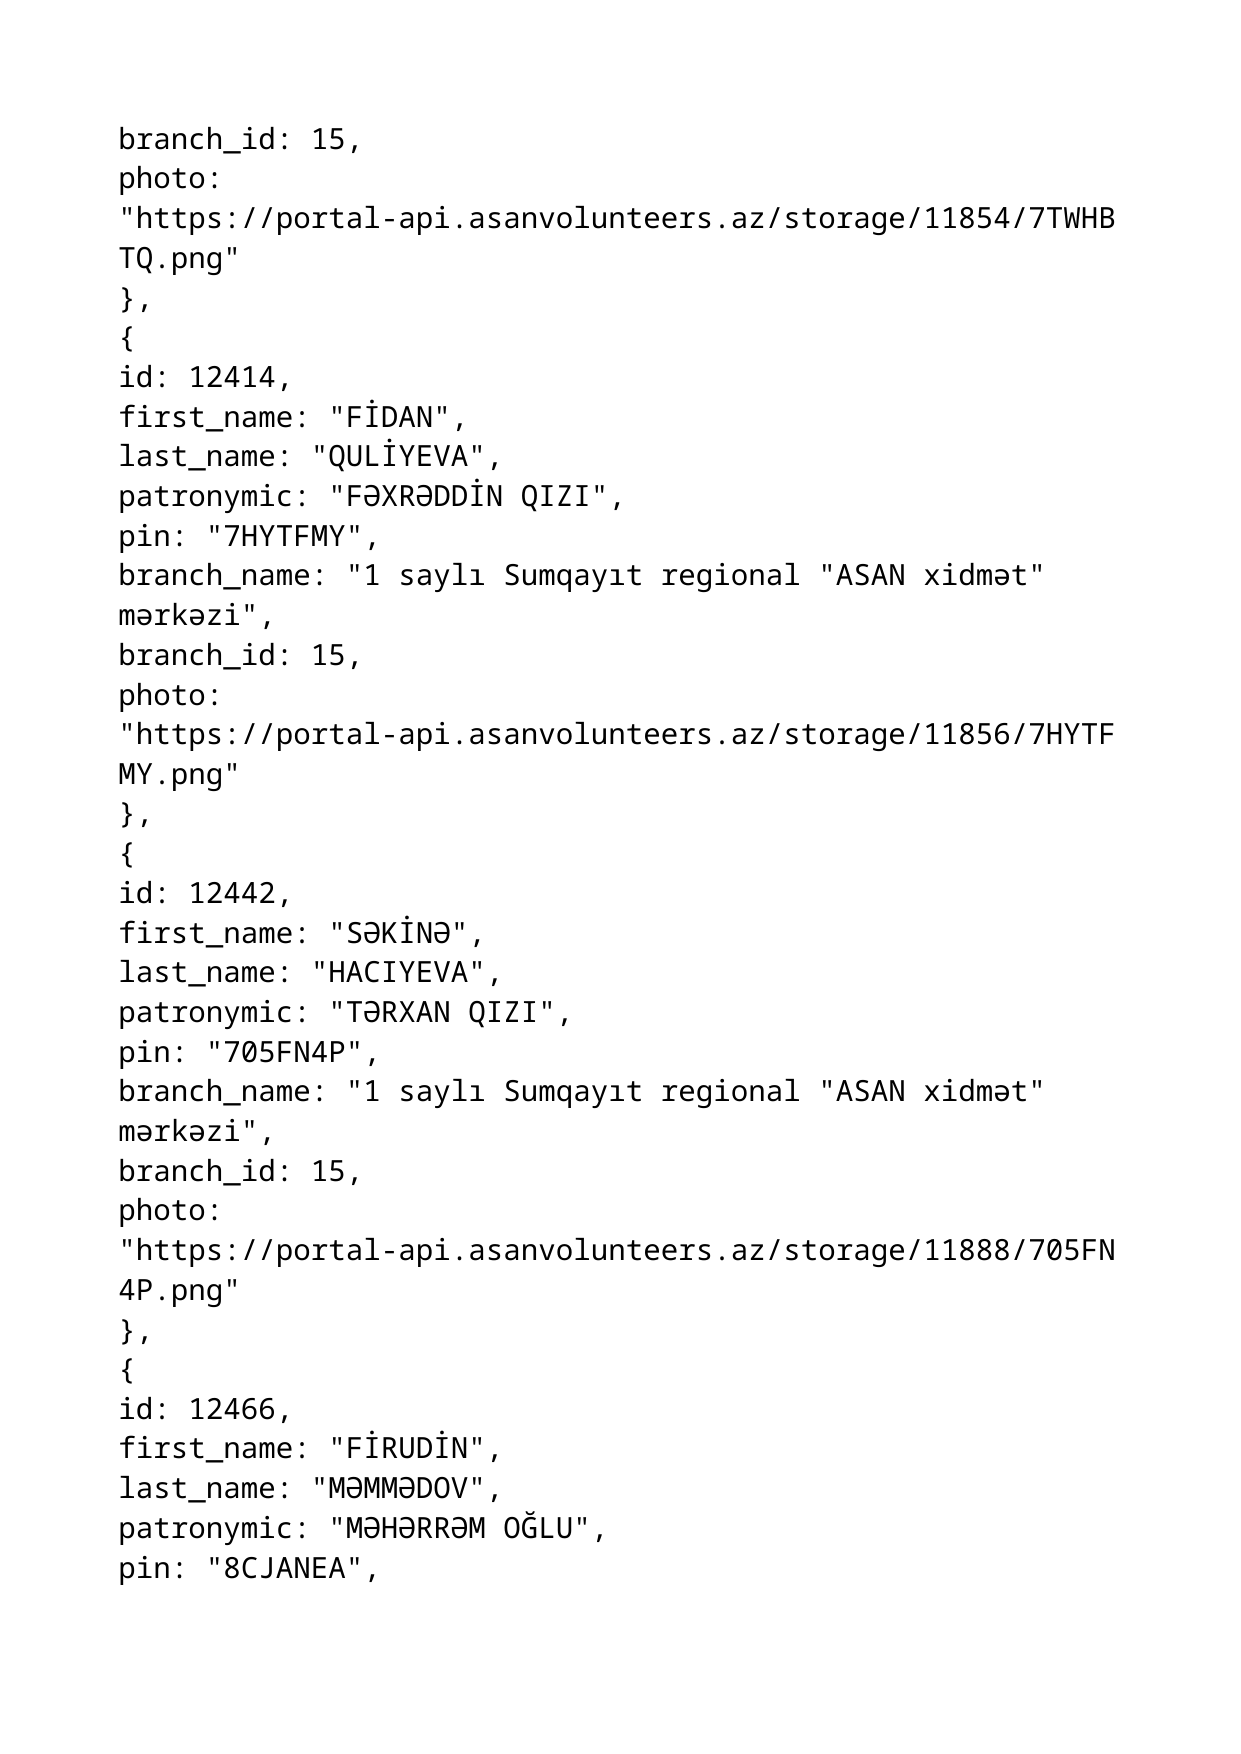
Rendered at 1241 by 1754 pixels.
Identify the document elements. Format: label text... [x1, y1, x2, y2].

text patronymic: "MƏHƏRRƏM OĞLU", [118, 1507, 1122, 1547]
text patronymic: "TƏRXAN QIZI", [118, 991, 1122, 1031]
text photo: "https://portal-api.asanvolunteers.az/storage/11888/705FN4P.png" [118, 1190, 1122, 1309]
text id: 12442, [118, 872, 1122, 912]
text { [118, 832, 1122, 872]
text id: 12466, [118, 1388, 1122, 1428]
text photo: "https://portal-api.asanvolunteers.az/storage/11854/7TWHBTQ.png" [118, 158, 1122, 277]
text }, [118, 277, 1122, 317]
text last_name: "HACIYEVA", [118, 952, 1122, 991]
text { [118, 1348, 1122, 1388]
text { [118, 317, 1122, 356]
text branch_id: 15, [118, 118, 1122, 158]
text branch_name: "1 saylı Sumqayıt regional "ASAN xidmət" mərkəzi", [118, 1071, 1122, 1150]
text photo: "https://portal-api.asanvolunteers.az/storage/11856/7HYTFMY.png" [118, 674, 1122, 793]
text branch_id: 15, [118, 634, 1122, 674]
text branch_id: 15, [118, 1150, 1122, 1190]
text id: 12414, [118, 356, 1122, 396]
text first_name: "FİRUDİN", [118, 1428, 1122, 1467]
text first_name: "SƏKİNƏ", [118, 912, 1122, 952]
text branch_name: "1 saylı Sumqayıt regional "ASAN xidmət" mərkəzi", [118, 555, 1122, 634]
text pin: "7HYTFMY", [118, 515, 1122, 555]
text }, [118, 1309, 1122, 1348]
text }, [118, 793, 1122, 832]
text pin: "705FN4P", [118, 1031, 1122, 1071]
text pin: "8CJANEA", [118, 1547, 1122, 1587]
text last_name: "QULİYEVA", [118, 436, 1122, 475]
text first_name: "FİDAN", [118, 396, 1122, 436]
text last_name: "MƏMMƏDOV", [118, 1467, 1122, 1507]
text patronymic: "FƏXRƏDDİN QIZI", [118, 475, 1122, 515]
